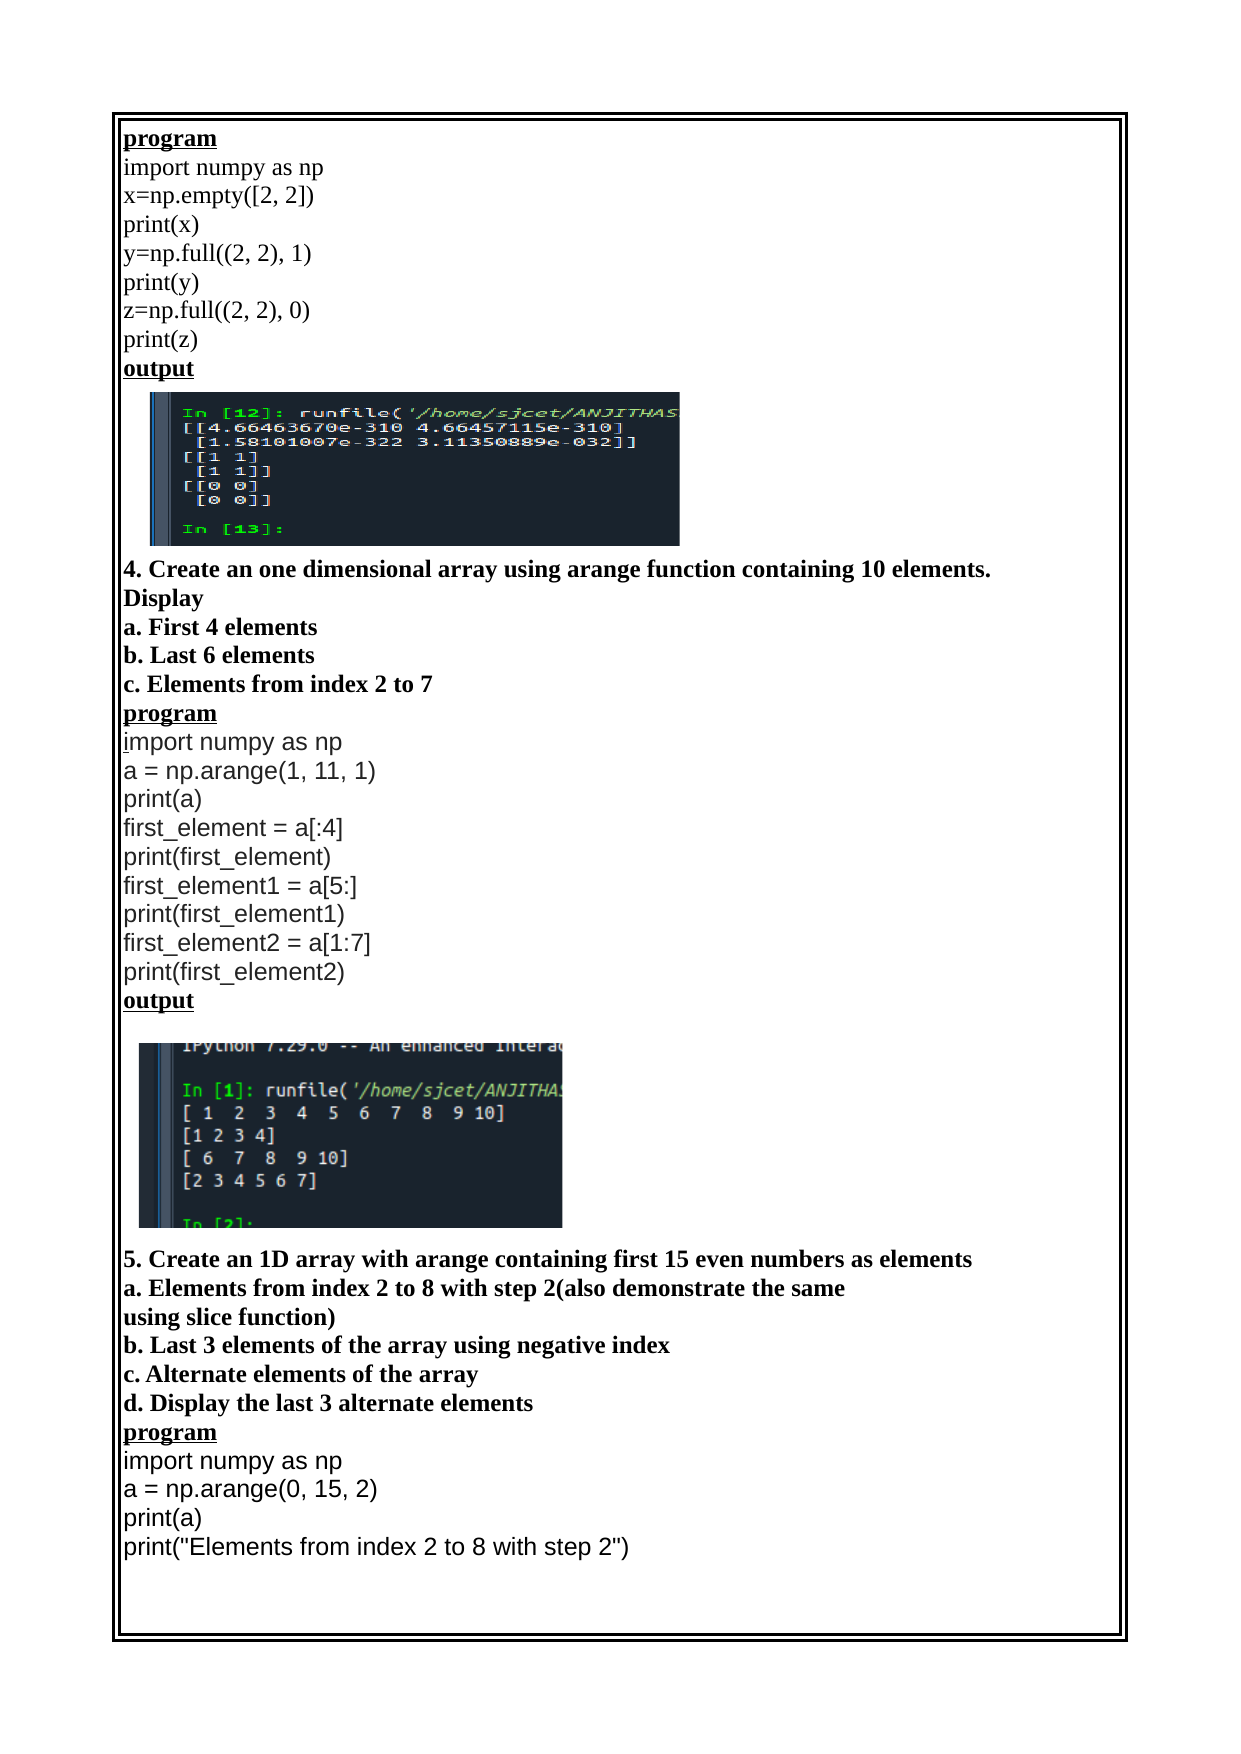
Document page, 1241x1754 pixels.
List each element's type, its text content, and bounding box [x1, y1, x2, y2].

text c. Alternate elements of the array [123, 1359, 1117, 1388]
picture [363, 429, 680, 546]
picture [302, 1113, 563, 1228]
text import numpy as np a = np.arange(1, 11, 1) print(a) first_element = a[:4] print(first_element) first_element1 = a[5:] print(first_element1) first_element2 = a[1:7] print(first_element2) [123, 727, 1117, 986]
text using slice function) [123, 1302, 1117, 1331]
text a. Elements from index 2 to 8 with step 2(also demonstrate the same [123, 1273, 1117, 1302]
text program [123, 1417, 1117, 1446]
text import numpy as np a = np.arange(0, 15, 2) print(a) print("Elements from index 2 to 8 with step 2") [123, 1446, 1117, 1561]
text c. Elements from index 2 to 7 [123, 669, 1117, 698]
text d. Display the last 3 alternate elements [123, 1388, 1117, 1417]
text Display [123, 583, 1117, 612]
text program [123, 123, 1117, 152]
text output [123, 986, 1117, 1014]
text b. Last 3 elements of the array using negative index [123, 1331, 1117, 1359]
text 5. Create an 1D array with arange containing first 15 even numbers as elements [123, 1244, 1117, 1273]
text program [123, 698, 1117, 727]
text 4. Create an one dimensional array using arange function containing 10 elements. [123, 554, 1117, 583]
text output [123, 353, 1117, 382]
text b. Last 6 elements [123, 641, 1117, 669]
text a. First 4 elements [123, 612, 1117, 641]
text import numpy as np x=np.empty([2, 2]) print(x) y=np.full((2, 2), 1) print(y) z=np.full((2, 2), 0) print(z) [123, 152, 1117, 353]
